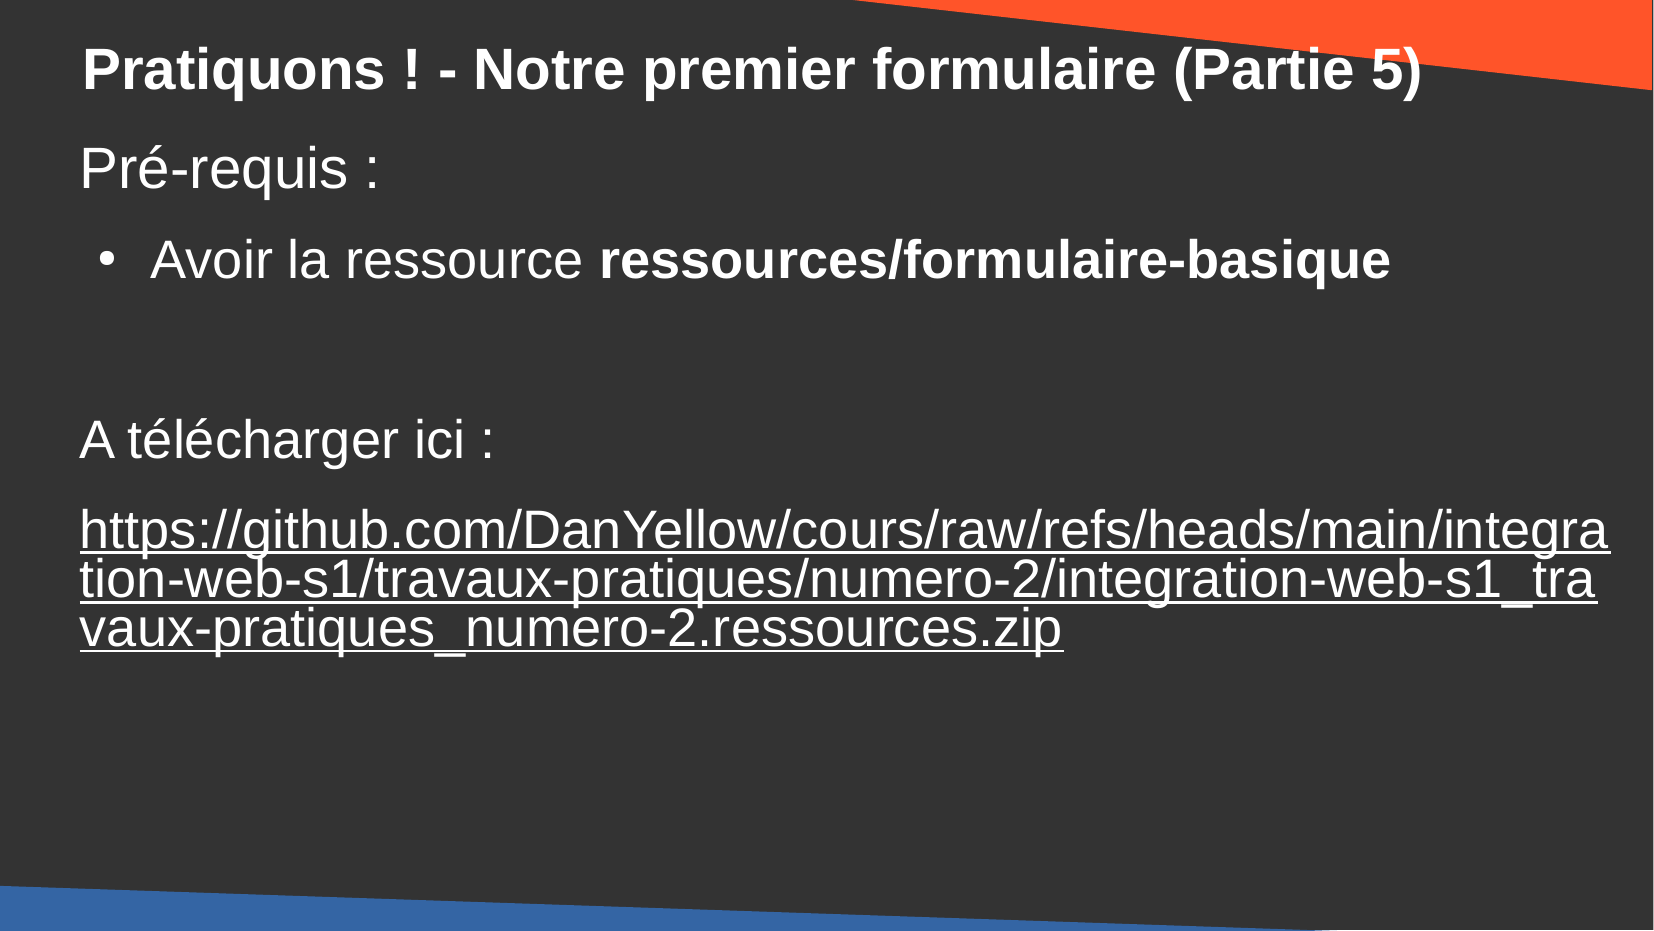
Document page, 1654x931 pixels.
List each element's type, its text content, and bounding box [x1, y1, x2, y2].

list Pré-requis : Avoir la ressource ressources/formulaire-basique A télécharger ici : https://github.com/DanYellow/cours/raw/refs/heads/main/integration-web-s1/travaux-pratiques/numero-2/integration-web-s1_travaux-pratiques_numero-2.ressources.zip [79, 135, 1619, 721]
text_box [0, 885, 1337, 931]
text_box [852, 0, 1652, 91]
title Pratiquons ! - Notre premier formulaire (Partie 5) [82, 37, 1571, 114]
